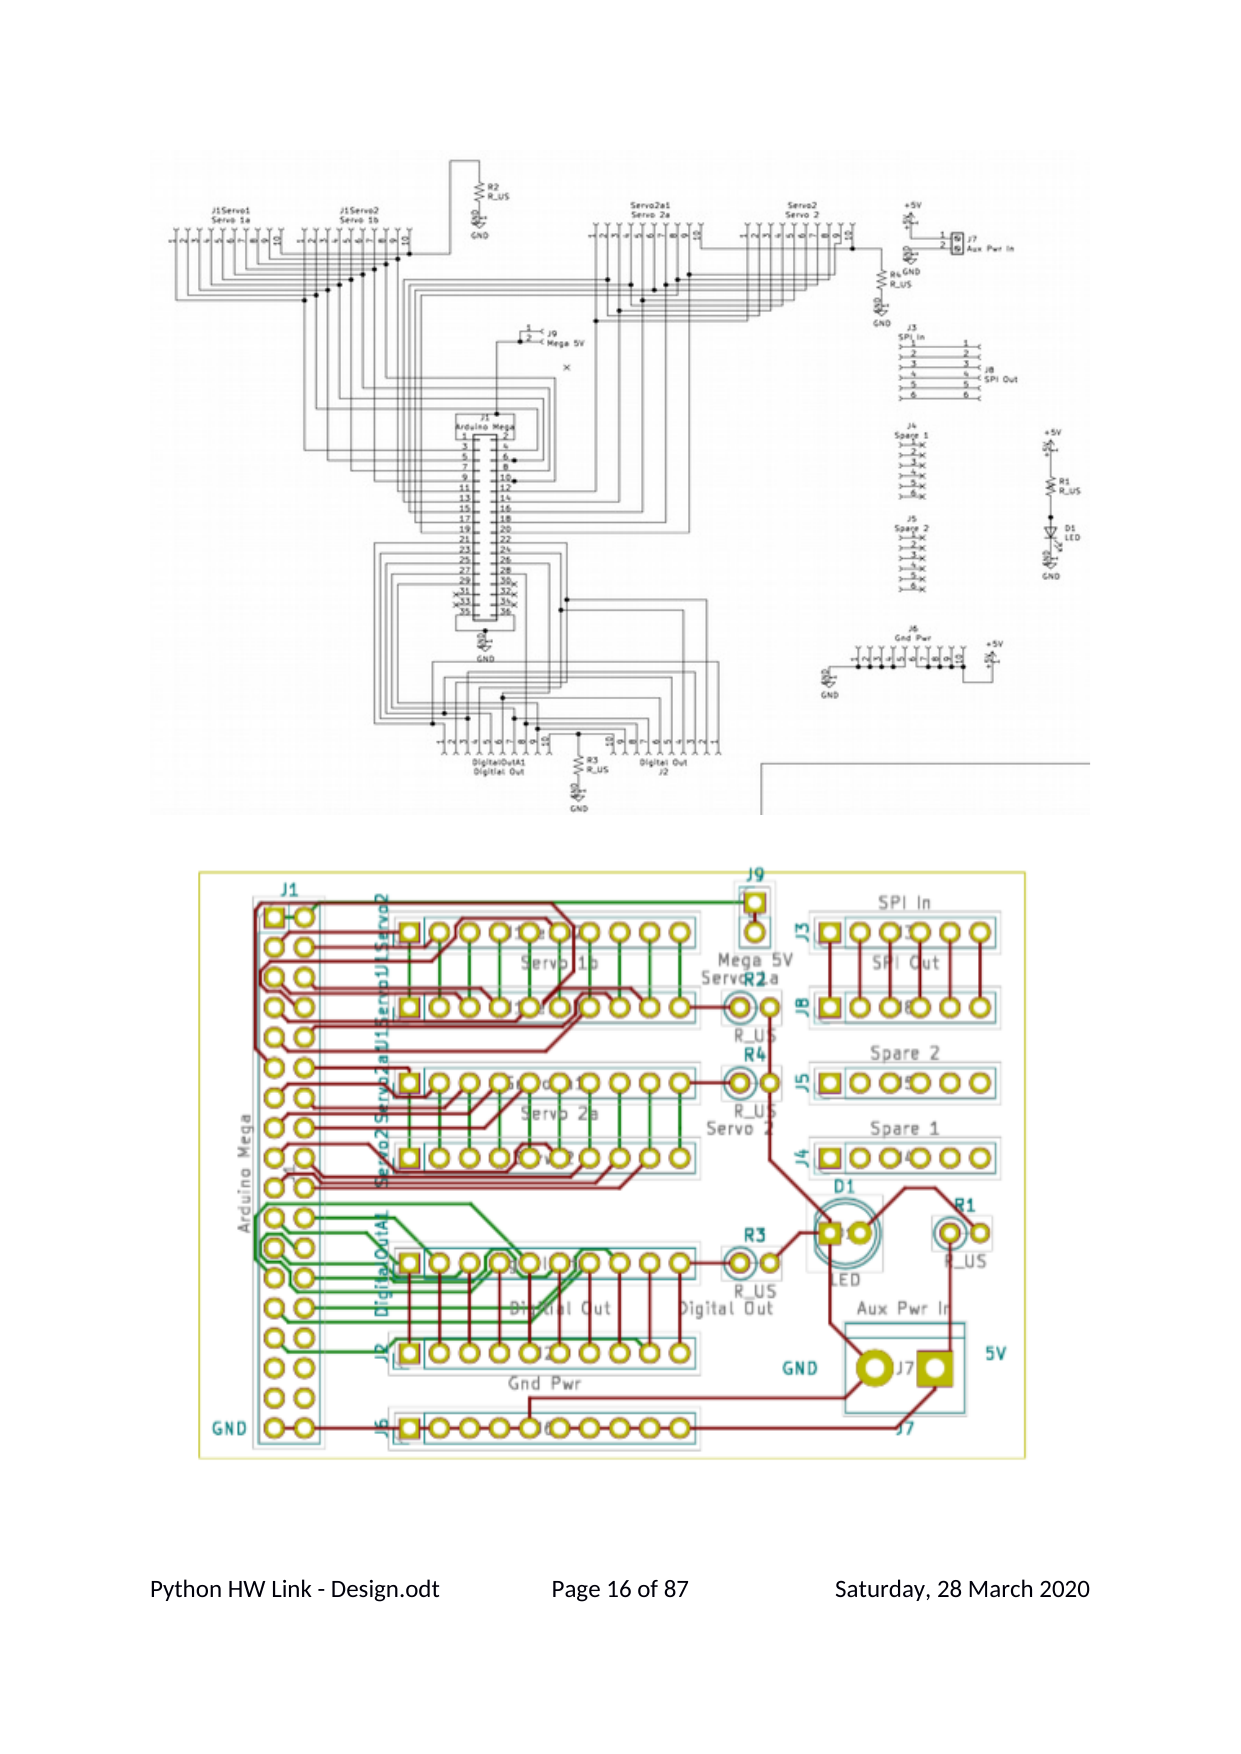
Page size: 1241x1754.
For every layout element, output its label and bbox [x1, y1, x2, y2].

picture [166, 845, 1075, 1509]
picture [150, 150, 1091, 815]
